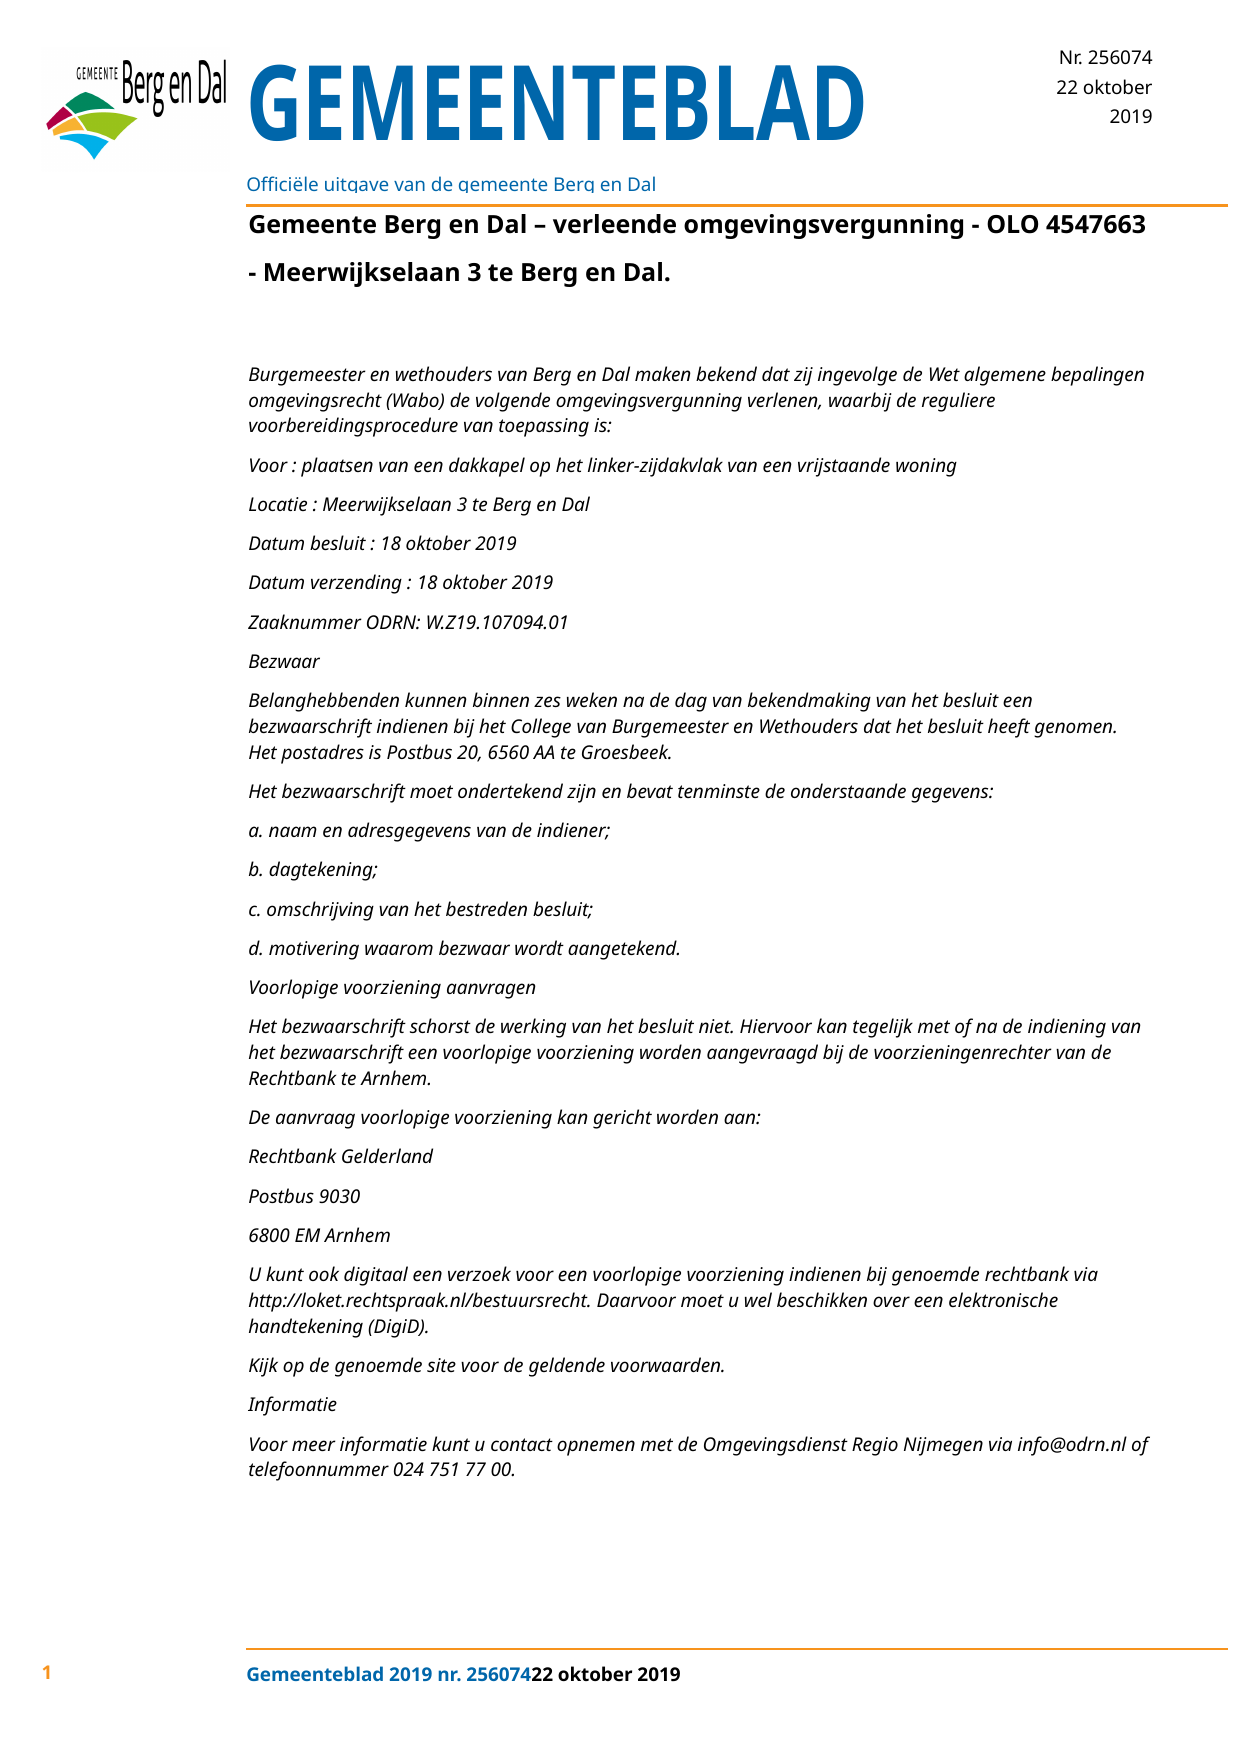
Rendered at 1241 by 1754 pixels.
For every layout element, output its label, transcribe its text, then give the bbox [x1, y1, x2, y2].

text Voor : plaatsen van een dakkapel op het linker-zijdakvlak van een vrijstaande woning [248, 452, 1152, 477]
text Gemeente Berg en Dal – verleende omgevingsvergunning - OLO 4547663 - Meerwijkselaan 3 te Berg en Dal. [248, 207, 1152, 288]
text Belanghebbenden kunnen binnen zes weken na de dag van bekendmaking van het besluit een bezwaarschrift indienen bij het College van Burgemeester en Wethouders dat het besluit heeft genomen. Het postadres is Postbus 20, 6560 AA te Groesbeek. [248, 687, 1152, 764]
text c. omschrijving van het bestreden besluit; [248, 896, 1152, 922]
text Informatie [248, 1392, 1152, 1417]
text U kunt ook digitaal een verzoek voor een voorlopige voorziening indienen bij genoemde rechtbank via http://loket.rechtspraak.nl/bestuursrecht. Daarvoor moet u wel beschikken over een elektronische handtekening (DigiD). [248, 1262, 1152, 1339]
text Locatie : Meerwijkselaan 3 te Berg en Dal [248, 491, 1152, 517]
text Voorlopige voorziening aanvragen [248, 974, 1152, 1000]
text Datum besluit : 18 oktober 2019 [248, 530, 1152, 556]
text Bezwaar [248, 648, 1152, 674]
text Voor meer informatie kunt u contact opnemen met de Omgevingsdienst Regio Nijmegen via info@odrn.nl of telefoonnummer 024 751 77 00. [248, 1431, 1152, 1482]
text De aanvraag voorlopige voorziening kan gericht worden aan: [248, 1104, 1152, 1130]
text b. dagtekening; [248, 857, 1152, 882]
text Rechtbank Gelderland [248, 1144, 1152, 1169]
picture [41, 47, 231, 172]
text Kijk op de genoemde site voor de geldende voorwaarden. [248, 1352, 1152, 1378]
text Zaaknummer ODRN: W.Z19.107094.01 [248, 609, 1152, 634]
text Postbus 9030 [248, 1183, 1152, 1209]
text Datum verzending : 18 oktober 2019 [248, 569, 1152, 595]
text Het bezwaarschrift moet ondertekend zijn en bevat tenminste de onderstaande gegevens: [248, 778, 1152, 804]
text Het bezwaarschrift schorst de werking van het besluit niet. Hiervoor kan tegelijk met of na de indiening van het bezwaarschrift een voorlopige voorziening worden aangevraagd bij de voorzieningenrechter van de Rechtbank te Arnhem. [248, 1014, 1152, 1091]
text a. naam en adresgegevens van de indiener; [248, 817, 1152, 843]
text 6800 EM Arnhem [248, 1222, 1152, 1248]
text d. motivering waarom bezwaar wordt aangetekend. [248, 935, 1152, 961]
text Burgemeester en wethouders van Berg en Dal maken bekend dat zij ingevolge de Wet algemene bepalingen omgevingsrecht (Wabo) de volgende omgevingsvergunning verlenen, waarbij de reguliere voorbereidingsprocedure van toepassing is: [248, 361, 1152, 438]
